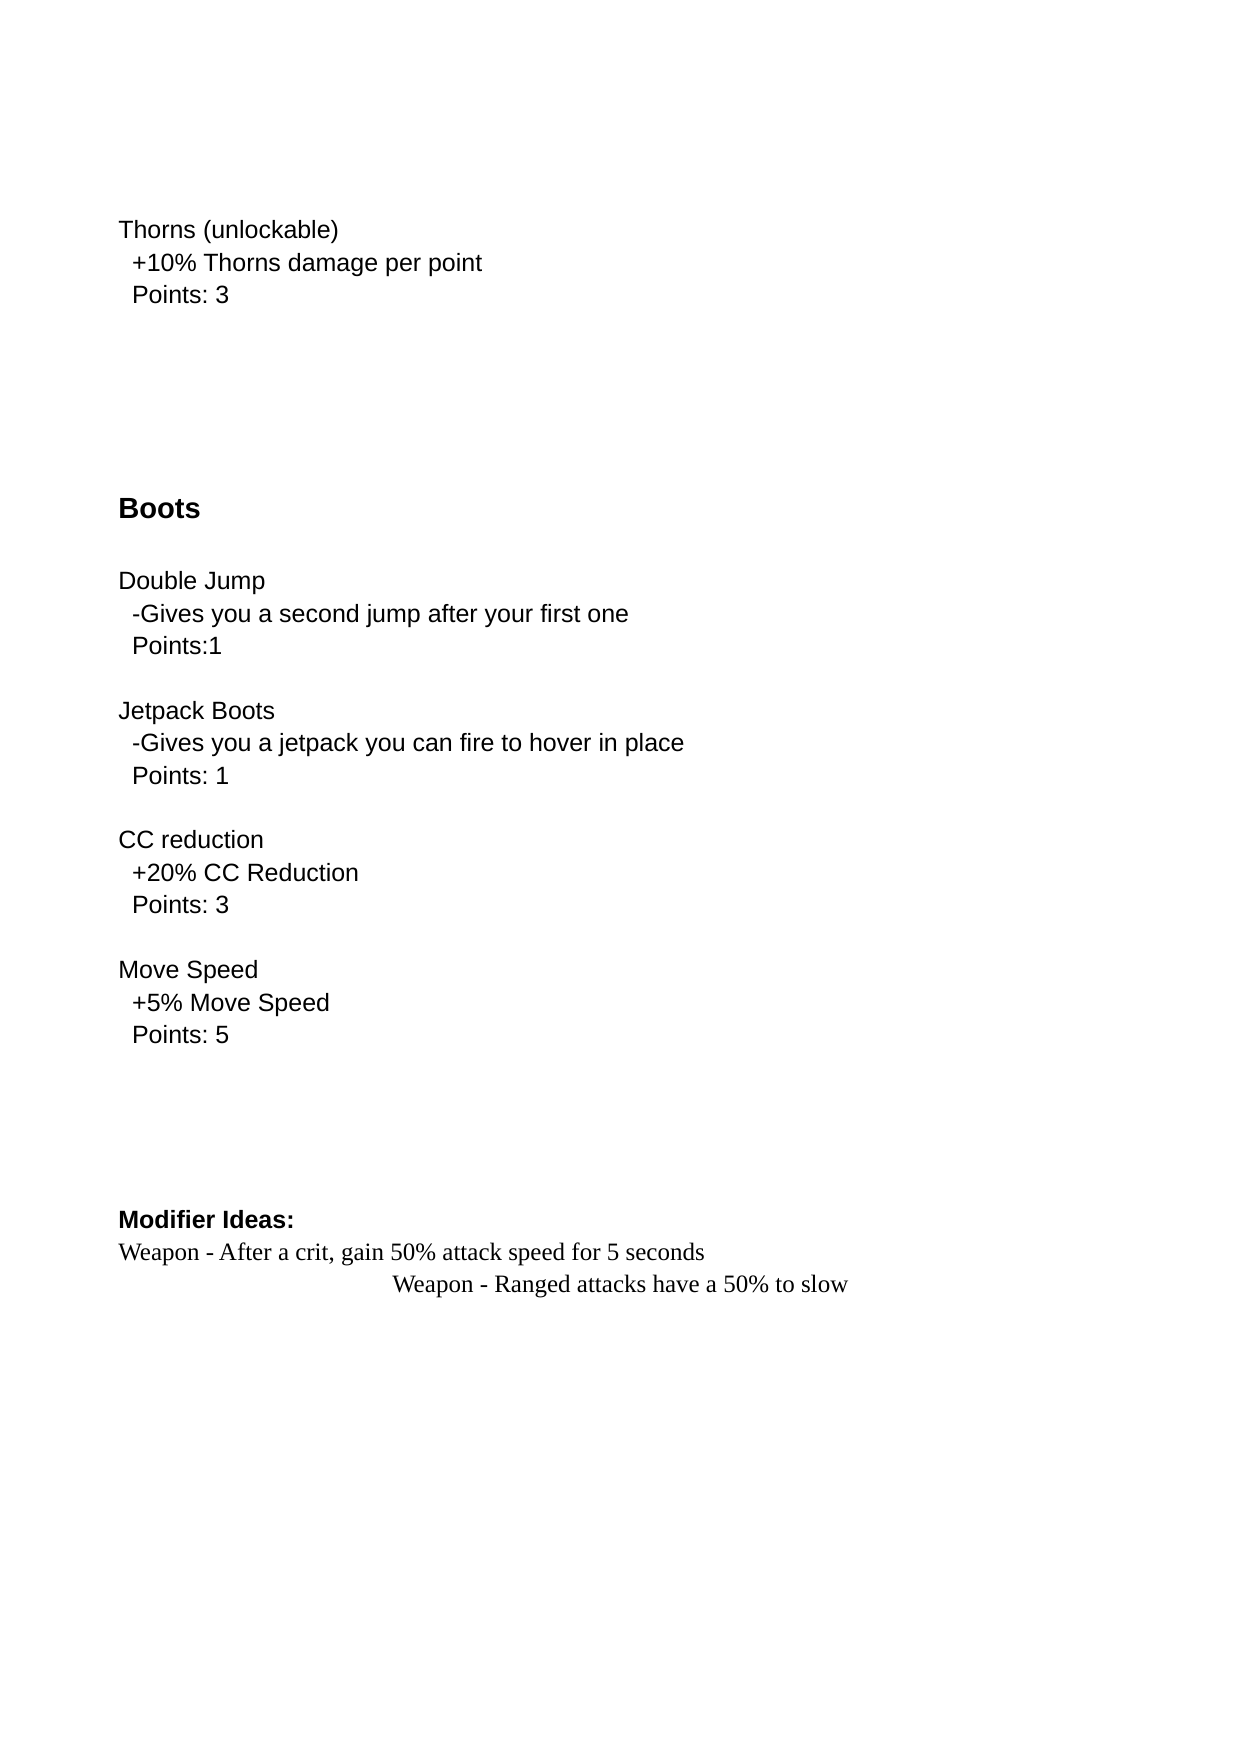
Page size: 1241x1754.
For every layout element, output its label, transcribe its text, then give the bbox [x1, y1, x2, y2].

text Boots [118, 453, 1122, 524]
text Points: 3 [118, 890, 1122, 919]
text +10% Thorns damage per point [118, 248, 1122, 276]
text CC reduction [118, 826, 1122, 854]
text Thorns (unlockable) [118, 215, 1122, 244]
text Points: 3 [118, 280, 1122, 309]
text -Gives you a jetpack you can fire to hover in place [118, 728, 1122, 757]
text Weapon - Ranged attacks have a 50% to slow [118, 1269, 1122, 1298]
text Modifier Ideas: [118, 1205, 1122, 1233]
text Points:1 [118, 631, 1122, 660]
text Move Speed [118, 955, 1122, 984]
text Points: 5 [118, 1020, 1122, 1049]
text Points: 1 [118, 761, 1122, 789]
text Double Jump [118, 566, 1122, 595]
text Weapon - After a crit, gain 50% attack speed for 5 seconds [118, 1237, 1122, 1266]
text -Gives you a second jump after your first one [118, 599, 1122, 627]
text +5% Move Speed [118, 987, 1122, 1016]
text Jetpack Boots [118, 696, 1122, 725]
text +20% CC Reduction [118, 858, 1122, 887]
